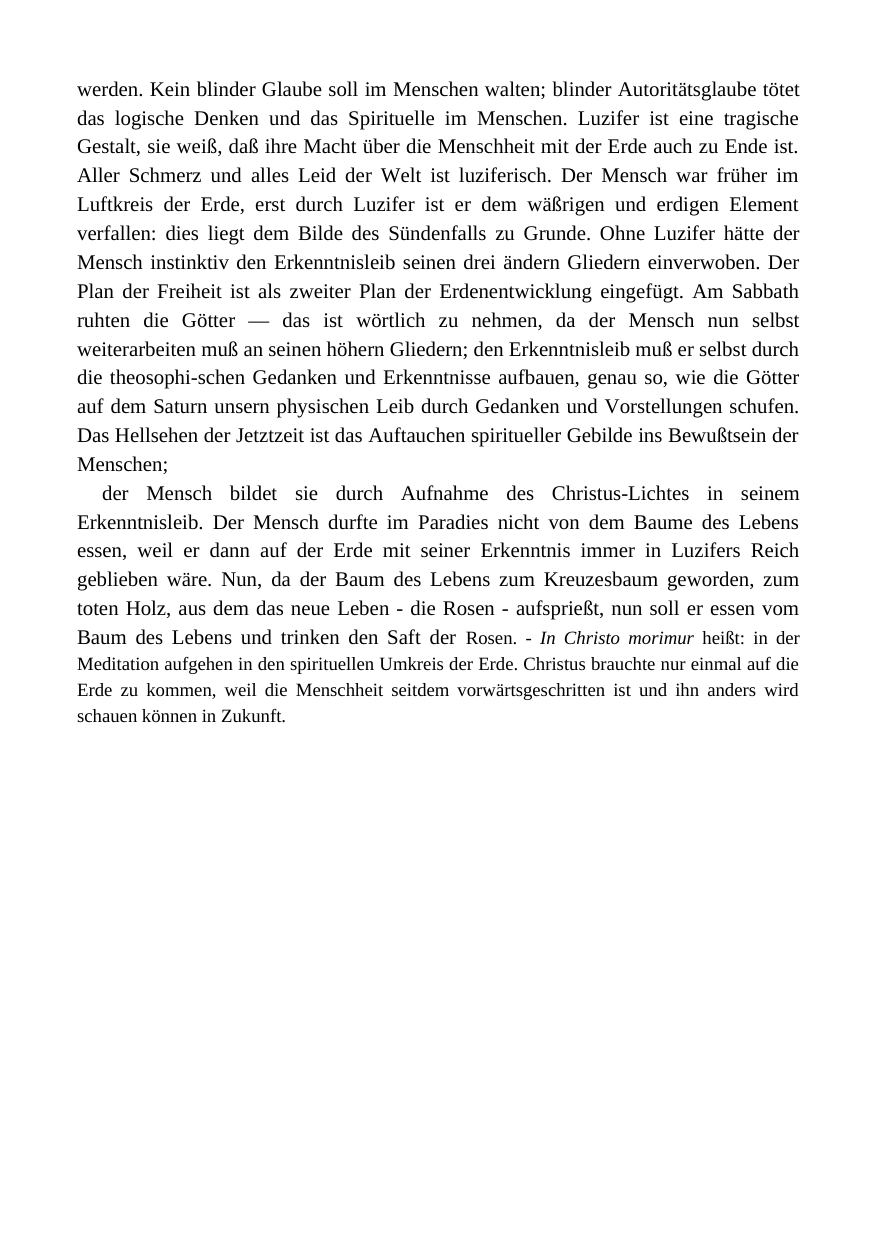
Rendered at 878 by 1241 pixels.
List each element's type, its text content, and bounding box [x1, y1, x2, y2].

text werden. Kein blinder Glaube soll im Menschen walten; blinder Autoritätsglaube tötet das logische Denken und das Spirituelle im Menschen. Luzifer ist eine tragische Gestalt, sie weiß, daß ihre Macht über die Menschheit mit der Erde auch zu Ende ist. Aller Schmerz und alles Leid der Welt ist luziferisch. Der Mensch war früher im Luftkreis der Erde, erst durch Luzifer ist er dem wäßrigen und erdigen Element verfallen: dies liegt dem Bilde des Sündenfalls zu Grunde. Ohne Luzifer hätte der Mensch instinktiv den Erkenntnisleib seinen drei ändern Gliedern einverwoben. Der Plan der Freiheit ist als zweiter Plan der Erdenentwicklung eingefügt. Am Sabbath ruhten die Götter — das ist wörtlich zu nehmen, da der Mensch nun selbst weiterarbeiten muß an seinen höhern Gliedern; den Erkenntnisleib muß er selbst durch die theosophi-schen Gedanken und Erkenntnisse aufbauen, genau so, wie die Götter auf dem Saturn unsern physischen Leib durch Gedanken und Vorstellungen schufen. Das Hellsehen der Jetztzeit ist das Auftauchen spiritueller Gebilde ins Bewußtsein der Menschen; [77, 77, 800, 476]
text der Mensch bildet sie durch Aufnahme des Christus-Lichtes in seinem Erkenntnisleib. Der Mensch durfte im Paradies nicht von dem Baume des Lebens essen, weil er dann auf der Erde mit seiner Erkenntnis immer in Luzifers Reich geblieben wäre. Nun, da der Baum des Lebens zum Kreuzesbaum geworden, zum toten Holz, aus dem das neue Leben - die Rosen - aufsprießt, nun soll er essen vom Baum des Lebens und trinken den Saft der Rosen. - In Christo morimur heißt: in der Meditation aufgehen in den spirituellen Umkreis der Erde. Christus brauchte nur einmal auf die Erde zu kommen, weil die Menschheit seitdem vorwärtsgeschritten ist und ihn anders wird schauen können in Zukunft. [77, 481, 800, 727]
